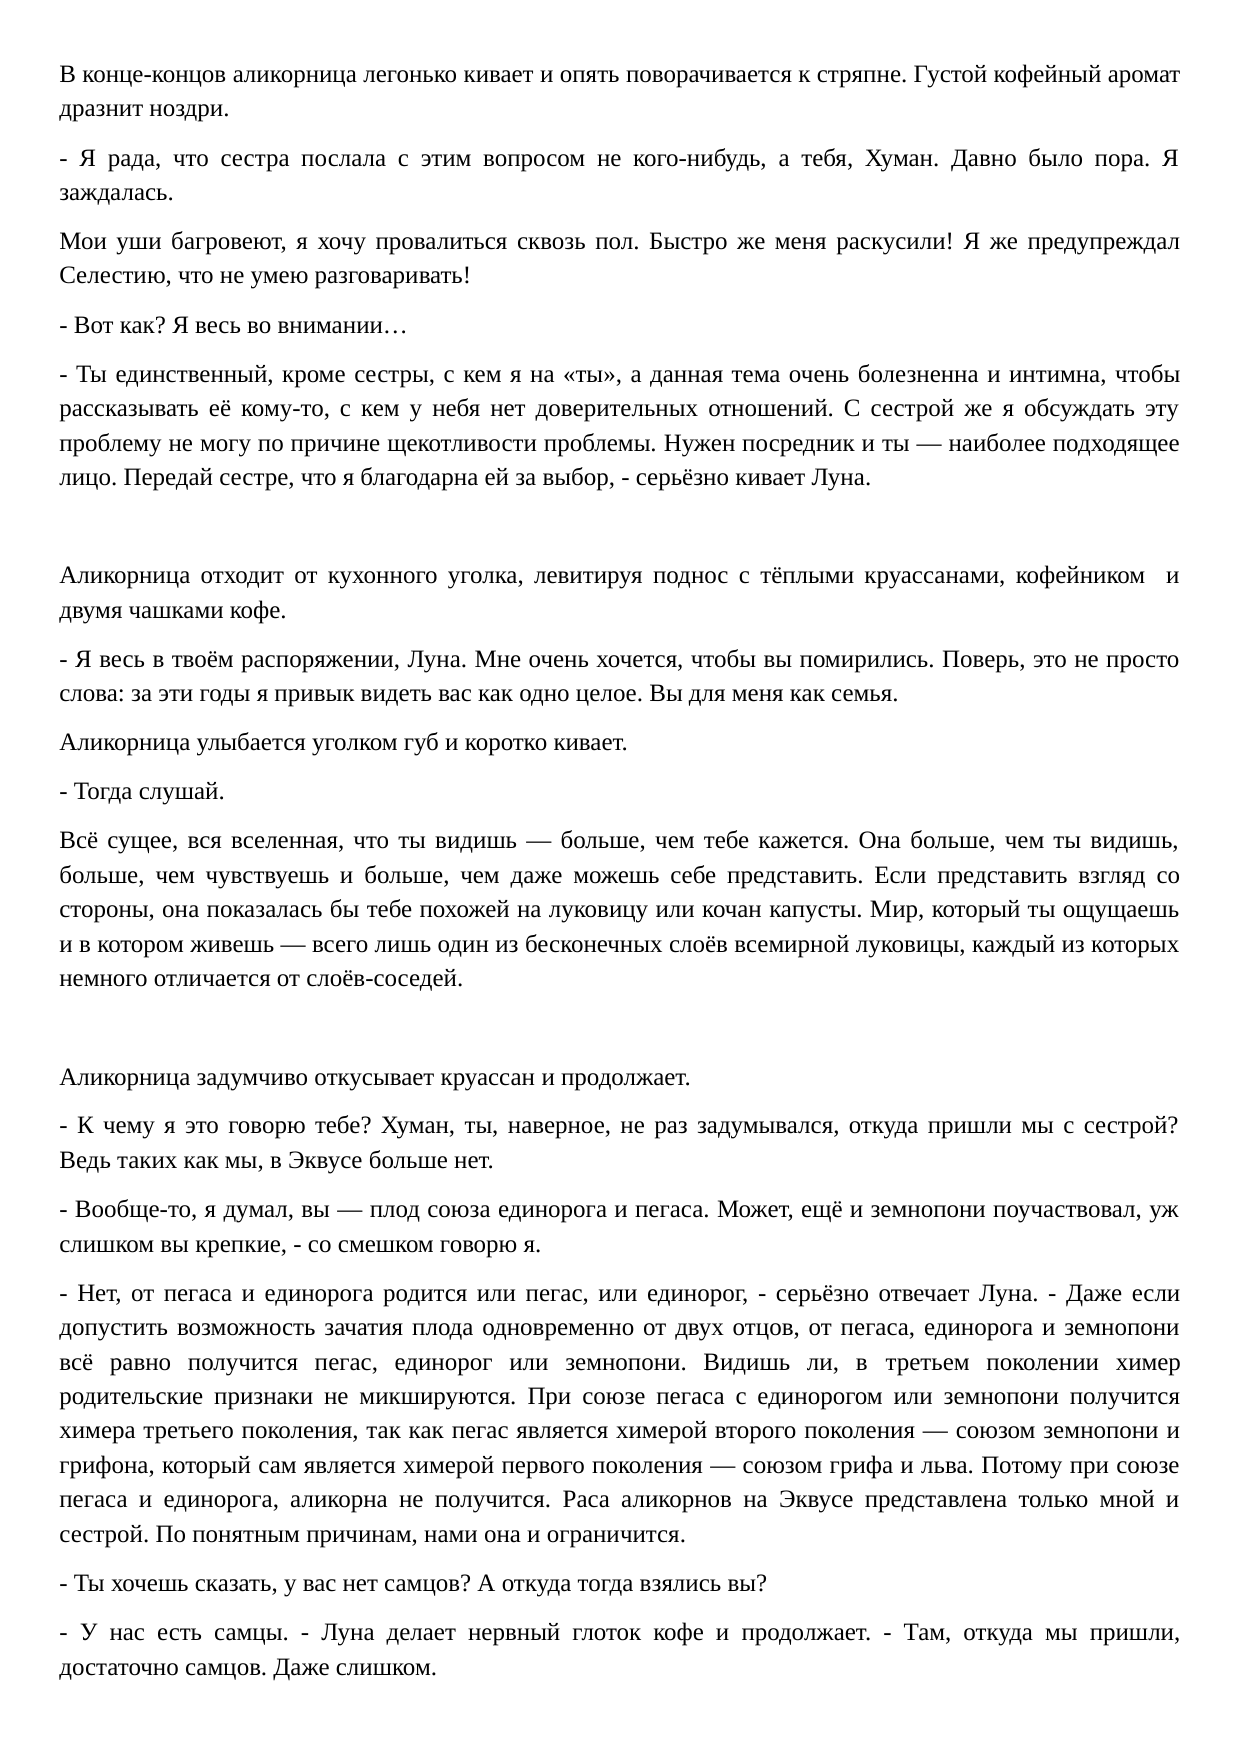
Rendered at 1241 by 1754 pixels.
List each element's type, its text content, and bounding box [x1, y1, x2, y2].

text Аликорница задумчиво откусывает круассан и продолжает. [59, 1062, 1181, 1090]
text Мои уши багровеют, я хочу провалиться сквозь пол. Быстро же меня раскусили! Я же предупреждал Селестию, что не умею разговаривать! [59, 226, 1181, 289]
text Аликорница отходит от кухонного уголка, левитируя поднос с тёплыми круассанами, кофейником и двумя чашками кофе. [59, 560, 1181, 623]
text - Ты единственный, кроме сестры, с кем я на «ты», а данная тема очень болезненна и интимна, чтобы рассказывать её кому-то, с кем у небя нет доверительных отношений. С сестрой же я обсуждать эту проблему не могу по причине щекотливости проблемы. Нужен посредник и ты — наиболее подходящее лицо. Передай сестре, что я благодарна ей за выбор, - серьёзно кивает Луна. [59, 359, 1181, 491]
text - К чему я это говорю тебе? Хуман, ты, наверное, не раз задумывался, откуда пришли мы с сестрой? Ведь таких как мы, в Эквусе больше нет. [59, 1111, 1181, 1174]
text - Я весь в твоём распоряжении, Луна. Мне очень хочется, чтобы вы помирились. Поверь, это не просто слова: за эти годы я привык видеть вас как одно целое. Вы для меня как семья. [59, 644, 1181, 707]
text - Я рада, что сестра послала с этим вопросом не кого-нибудь, а тебя, Хуман. Давно было пора. Я заждалась. [59, 143, 1181, 206]
text - Ты хочешь сказать, у вас нет самцов? А откуда тогда взялись вы? [59, 1568, 1181, 1597]
text - Нет, от пегаса и единорога родится или пегас, или единорог, - серьёзно отвечает Луна. - Даже если допустить возможность зачатия плода одновременно от двух отцов, от пегаса, единорога и земнопони всё равно получится пегас, единорог или земнопони. Видишь ли, в третьем поколении химер родительские признаки не микшируются. При союзе пегаса с единорогом или земнопони получится химера третьего поколения, так как пегас является химерой второго поколения — союзом земнопони и грифона, который сам является химерой первого поколения — союзом грифа и льва. Потому при союзе пегаса и единорога, аликорна не получится. Раса аликорнов на Эквусе представлена только мной и сестрой. По понятным причинам, нами она и ограничится. [59, 1278, 1181, 1548]
text - Тогда слушай. [59, 776, 1181, 805]
text В конце-концов аликорница легонько кивает и опять поворачивается к стряпне. Густой кофейный аромат дразнит ноздри. [59, 59, 1181, 122]
text - У нас есть самцы. - Луна делает нервный глоток кофе и продолжает. - Там, откуда мы пришли, достаточно самцов. Даже слишком. [59, 1617, 1181, 1680]
text Аликорница улыбается уголком губ и коротко кивает. [59, 727, 1181, 756]
text - Вообще-то, я думал, вы — плод союза единорога и пегаса. Может, ещё и земнопони поучаствовал, уж слишком вы крепкие, - со смешком говорю я. [59, 1194, 1181, 1257]
text - Вот как? Я весь во внимании… [59, 310, 1181, 338]
text Всё сущее, вся вселенная, что ты видишь — больше, чем тебе кажется. Она больше, чем ты видишь, больше, чем чувствуешь и больше, чем даже можешь себе представить. Если представить взгляд со стороны, она показалась бы тебе похожей на луковицу или кочан капусты. Мир, который ты ощущаешь и в котором живешь — всего лишь один из бесконечных слоёв всемирной луковицы, каждый из которых немного отличается от слоёв-соседей. [59, 826, 1181, 992]
